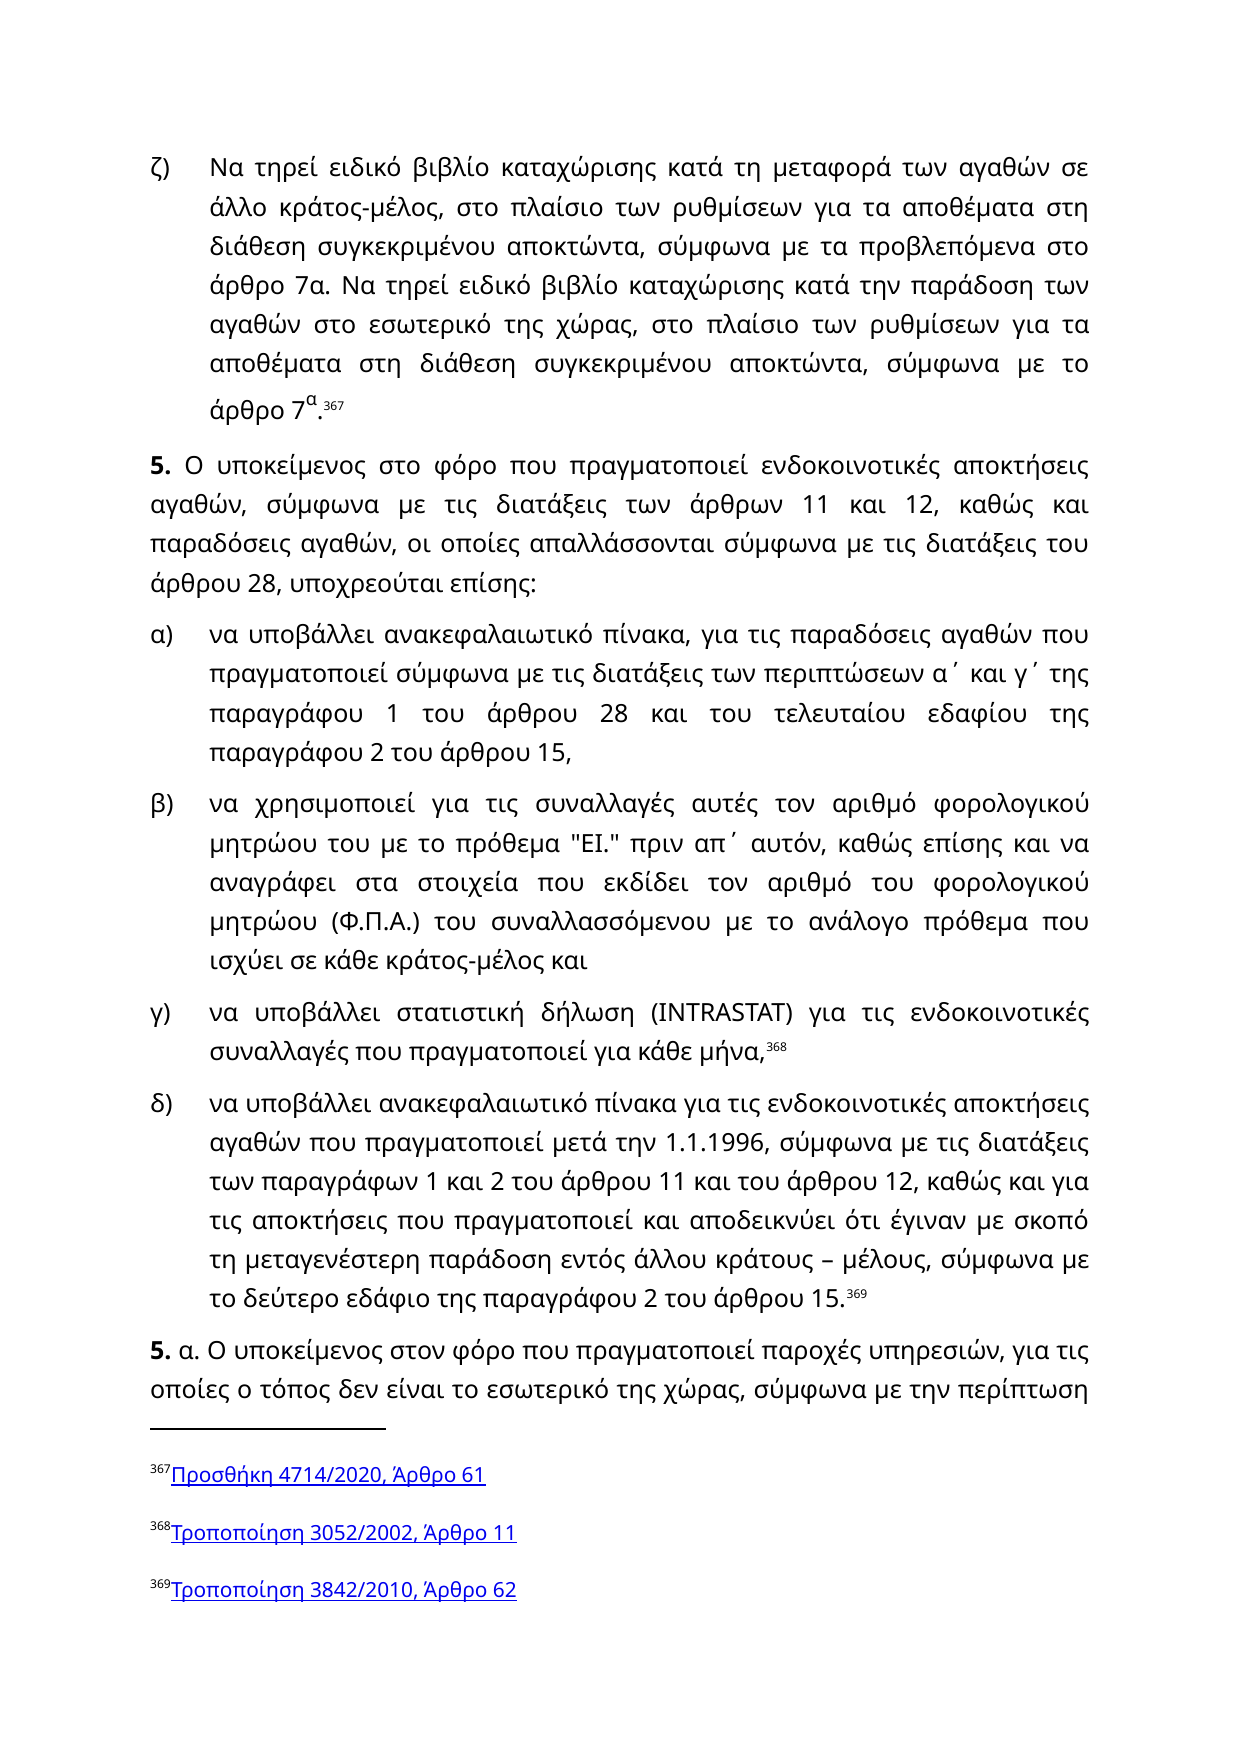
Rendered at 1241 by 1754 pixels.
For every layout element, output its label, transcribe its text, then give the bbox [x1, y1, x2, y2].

list β) να χρησιμοποιεί για τις συναλλαγές αυτές τον αριθμό φορολογικού μητρώου του με το πρόθεμα "ΕΙ." πριν απ΄ αυτόν, καθώς επίσης και να αναγράφει στα στοιχεία που εκδίδει τον αριθμό του φορολογικού μητρώου (Φ.Π.Α.) του συναλλασσόμενου με το ανάλογο πρόθεμα που ισχύει σε κάθε κράτος-μέλος και [150, 786, 1090, 977]
list δ) να υποβάλλει ανακεφαλαιωτικό πίνακα για τις ενδοκοινοτικές αποκτήσεις αγαθών που πραγματοποιεί μετά την 1.1.1996, σύμφωνα με τις διατάξεις των παραγράφων 1 και 2 του άρθρου 11 και του άρθρου 12, καθώς και για τις αποκτήσεις που πραγματοποιεί και αποδεικνύει ότι έγιναν με σκοπό τη μεταγενέστερη παράδοση εντός άλλου κράτους – μέλους, σύμφωνα με το δεύτερο εδάφιο της παραγράφου 2 του άρθρου 15. [150, 1085, 1090, 1315]
text Τροποποίηση 3052/2002, Άρθρο 11 [150, 1518, 1090, 1546]
list γ) να υποβάλλει στατιστική δήλωση (INTRASTAT) για τις ενδοκοινοτικές συναλλαγές που πραγματοποιεί για κάθε μήνα, [150, 994, 1090, 1068]
text 5. Ο υποκείμενος στο φόρο που πραγματοποιεί ενδοκοινοτικές αποκτήσεις αγαθών, σύμφωνα με τις διατάξεις των άρθρων 11 και 12, καθώς και παραδόσεις αγαθών, οι οποίες απαλλάσσονται σύμφωνα με τις διατάξεις του άρθρου 28, υποχρεούται επίσης: [150, 448, 1090, 599]
text 5. α. Ο υποκείμενος στον φόρο που πραγματοποιεί παροχές υπηρεσιών, για τις οποίες ο τόπος δεν είναι το εσωτερικό της χώρας, σύμφωνα με την περίπτωση [150, 1333, 1090, 1406]
list α) να υποβάλλει ανακεφαλαιωτικό πίνακα, για τις παραδόσεις αγαθών που πραγματοποιεί σύμφωνα με τις διατάξεις των περιπτώσεων α΄ και γ΄ της παραγράφου 1 του άρθρου 28 και του τελευταίου εδαφίου της παραγράφου 2 του άρθρου 15, [150, 617, 1090, 768]
text Τροποποίηση 3842/2010, Άρθρο 62 [150, 1576, 1090, 1604]
text Προσθήκη 4714/2020, Άρθρο 61 [150, 1460, 1090, 1489]
list ζ) Να τηρεί ειδικό βιβλίο καταχώρισης κατά τη μεταφορά των αγαθών σε άλλο κράτος-μέλος, στο πλαίσιο των ρυθμίσεων για τα αποθέματα στη διάθεση συγκεκριμένου αποκτώντα, σύμφωνα με τα προβλεπόμενα στο άρθρο 7α. Να τηρεί ειδικό βιβλίο καταχώρισης κατά την παράδοση των αγαθών στο εσωτερικό της χώρας, στο πλαίσιο των ρυθμίσεων για τα αποθέματα στη διάθεση συγκεκριμένου αποκτώντα, σύμφωνα με το άρθρο 7α. [150, 150, 1090, 429]
